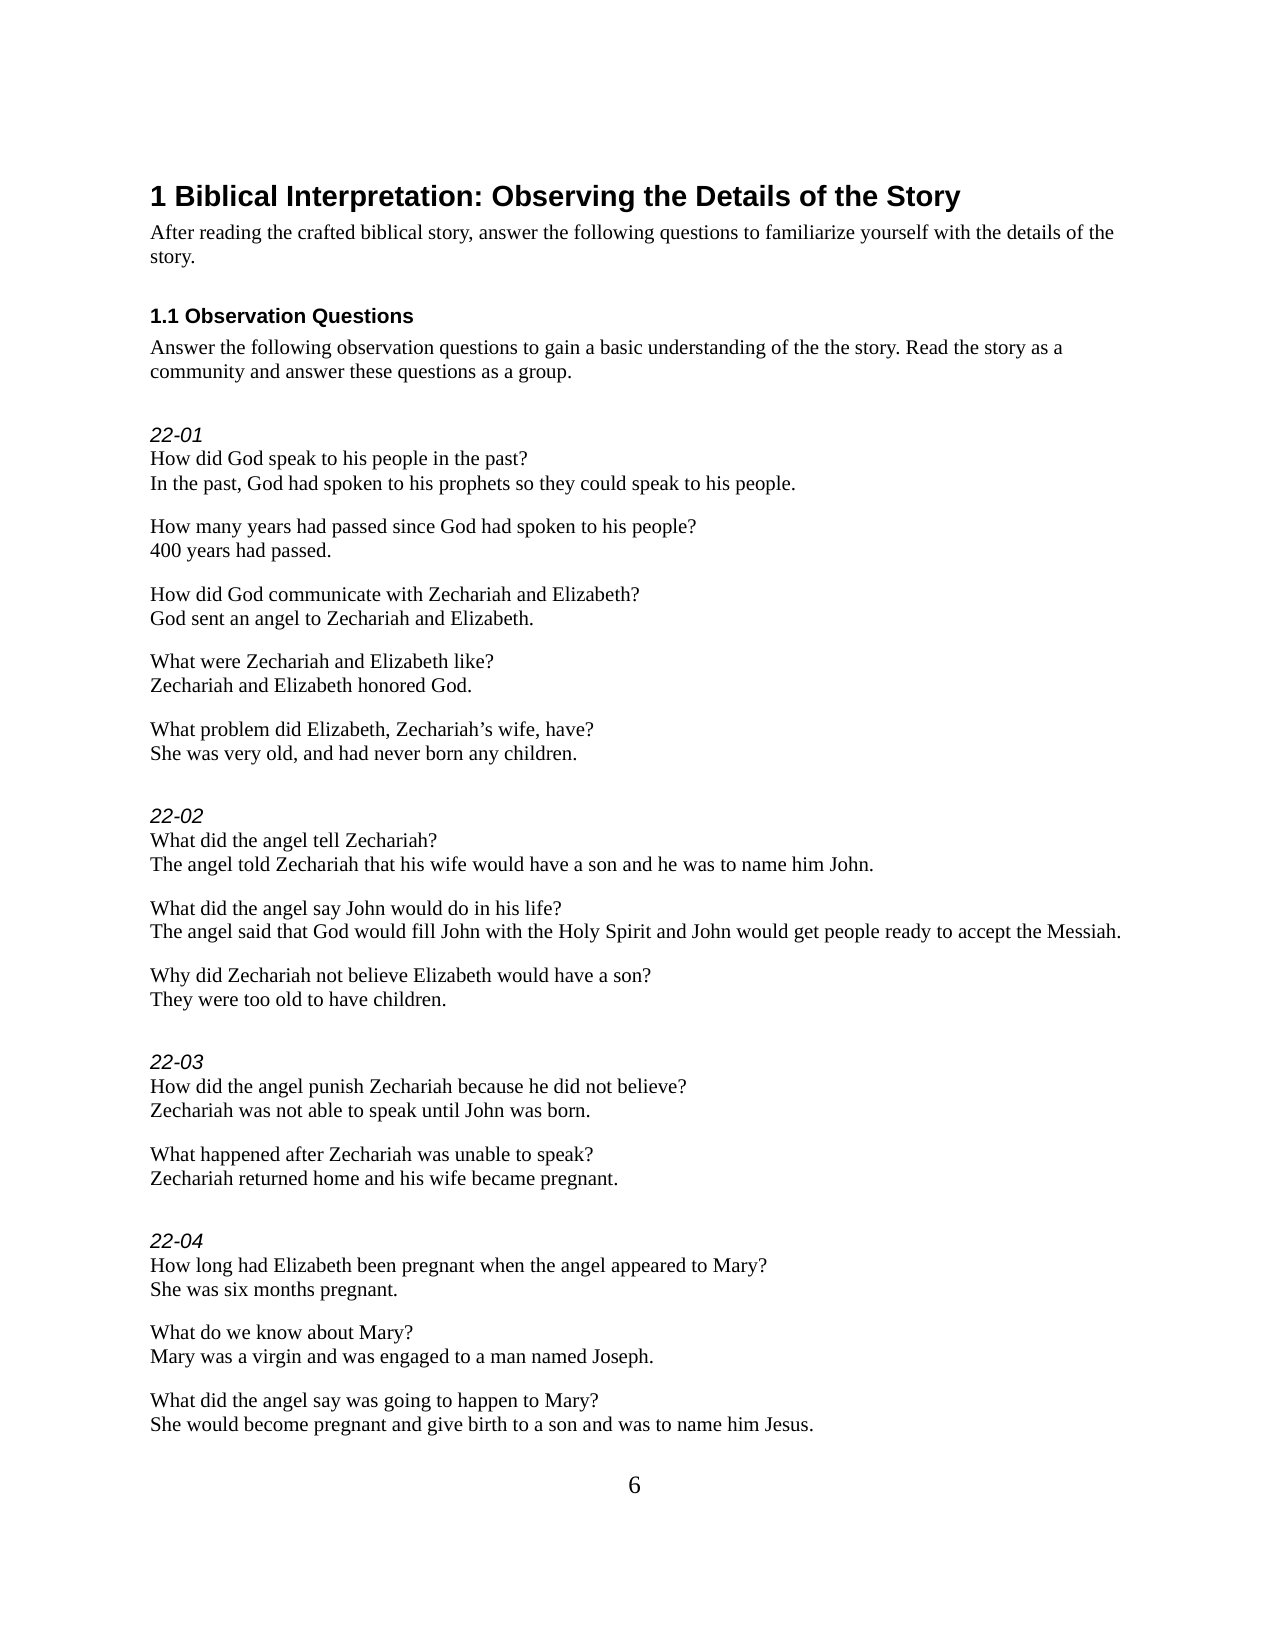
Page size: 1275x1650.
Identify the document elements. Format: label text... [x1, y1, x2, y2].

subtitle 1.1 Observation Questions [150, 304, 1125, 328]
text What do we know about Mary? Mary was a virgin and was engaged to a man named Joseph. [150, 1320, 1125, 1368]
text What did the angel say John would do in his life? The angel said that God would fill John with the Holy Spirit and John would get people ready to accept the Messiah. [150, 895, 1125, 943]
text Why did Zechariah not believe Elizabeth would have a son? They were too old to have children. [150, 963, 1125, 1011]
text How long had Elizabeth been pregnant when the angel appeared to Mary? She was six months pregnant. [150, 1253, 1125, 1301]
text What did the angel tell Zechariah? The angel told Zechariah that his wife would have a son and he was to name him John. [150, 828, 1125, 876]
text How did the angel punish Zechariah because he did not believe? Zechariah was not able to speak until John was born. [150, 1074, 1125, 1122]
text Answer the following observation questions to gain a basic understanding of the the story. Read the story as a community and answer these questions as a group. [150, 335, 1125, 383]
text How many years had passed since God had spoken to his people? 400 years had passed. [150, 514, 1125, 562]
subtitle 22-03 [150, 1050, 1125, 1074]
text What were Zechariah and Elizabeth like? Zechariah and Elizabeth honored God. [150, 649, 1125, 697]
subtitle 22-01 [150, 422, 1125, 446]
subtitle 22-04 [150, 1229, 1125, 1253]
text How did God communicate with Zechariah and Elizabeth? God sent an angel to Zechariah and Elizabeth. [150, 582, 1125, 630]
subtitle 22-02 [150, 804, 1125, 828]
text What problem did Elizabeth, Zechariah’s wife, have? She was very old, and had never born any children. [150, 717, 1125, 765]
text What did the angel say was going to happen to Mary? She would become pregnant and give birth to a son and was to name him Jesus. [150, 1388, 1125, 1436]
text What happened after Zechariah was unable to speak? Zechariah returned home and his wife became pregnant. [150, 1142, 1125, 1190]
text After reading the crafted biblical story, answer the following questions to familiarize yourself with the details of the story. [150, 220, 1125, 268]
text How did God speak to his people in the past? In the past, God had spoken to his prophets so they could speak to his people. [150, 446, 1125, 494]
subtitle 1 Biblical Interpretation: Observing the Details of the Story [150, 179, 1125, 212]
